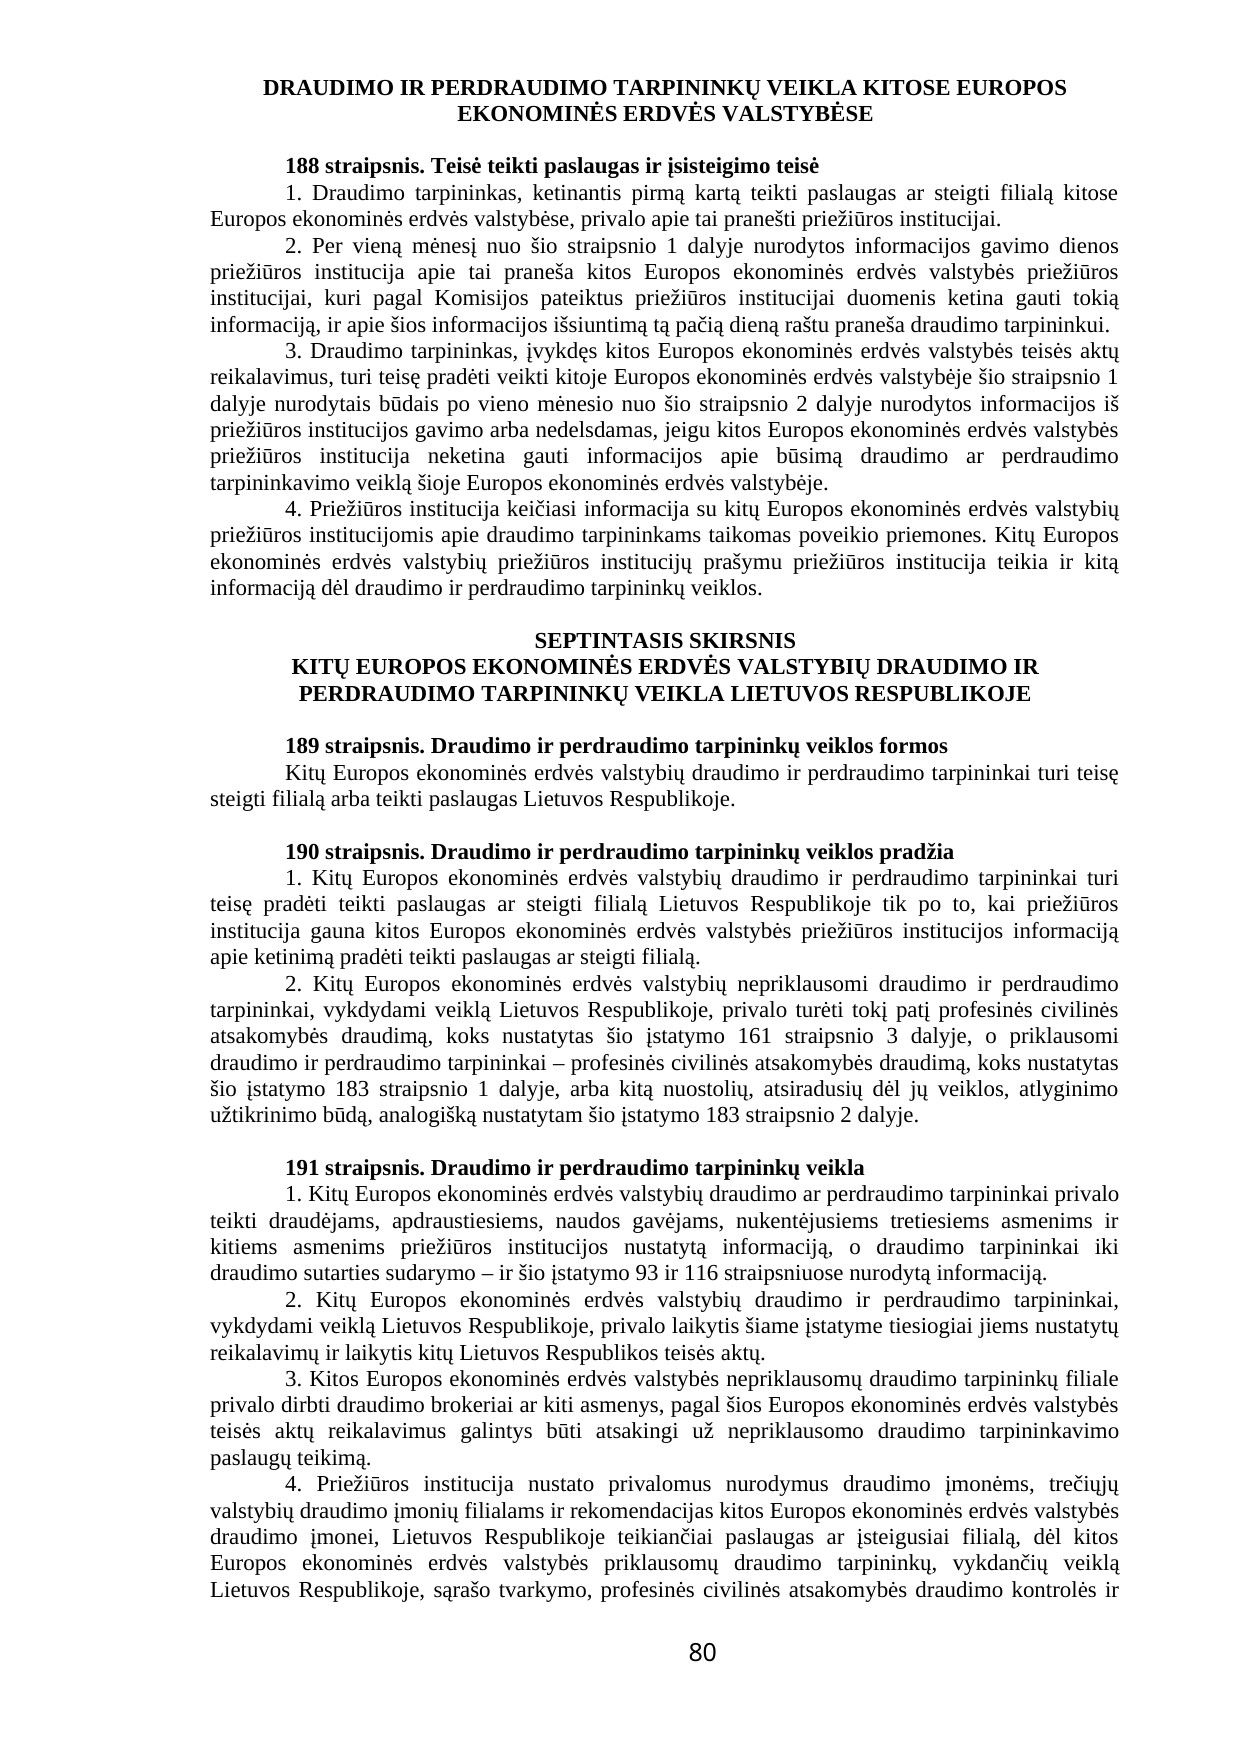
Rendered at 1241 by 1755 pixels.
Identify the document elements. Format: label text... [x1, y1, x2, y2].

subtitle 189 straipsnis. Draudimo ir perdraudimo tarpininkų veiklos formos [210, 732, 1120, 759]
text 2. Kitų Europos ekonominės erdvės valstybių draudimo ir perdraudimo tarpininkai, vykdydami veiklą Lietuvos Respublikoje, privalo laikytis šiame įstatyme tiesiogiai jiems nustatytų reikalavimų ir laikytis kitų Lietuvos Respublikos teisės aktų. [210, 1286, 1120, 1365]
text 3. Kitos Europos ekonominės erdvės valstybės nepriklausomų draudimo tarpininkų filiale privalo dirbti draudimo brokeriai ar kiti asmenys, pagal šios Europos ekonominės erdvės valstybės teisės aktų reikalavimus galintys būti atsakingi už nepriklausomo draudimo tarpininkavimo paslaugų teikimą. [210, 1365, 1120, 1470]
text Kitų Europos ekonominės erdvės valstybių draudimo ir perdraudimo tarpininkai turi teisę steigti filialą arba teikti paslaugas Lietuvos Respublikoje. [210, 759, 1120, 811]
subtitle 188 straipsnis. Teisė teikti paslaugas ir įsisteigimo teisė [210, 153, 1120, 179]
text 2. Per vieną mėnesį nuo šio straipsnio 1 dalyje nurodytos informacijos gavimo dienos priežiūros institucija apie tai praneša kitos Europos ekonominės erdvės valstybės priežiūros institucijai, kuri pagal Komisijos pateiktus priežiūros institucijai duomenis ketina gauti tokią informaciją, ir apie šios informacijos išsiuntimą tą pačią dieną raštu praneša draudimo tarpininkui. [210, 232, 1120, 337]
text 2. Kitų Europos ekonominės erdvės valstybių nepriklausomi draudimo ir perdraudimo tarpininkai, vykdydami veiklą Lietuvos Respublikoje, privalo turėti tokį patį profesinės civilinės atsakomybės draudimą, koks nustatytas šio įstatymo 161 straipsnio 3 dalyje, o priklausomi draudimo ir perdraudimo tarpininkai – profesinės civilinės atsakomybės draudimą, koks nustatytas šio įstatymo 183 straipsnio 1 dalyje, arba kitą nuostolių, atsiradusių dėl jų veiklos, atlyginimo užtikrinimo būdą, analogišką nustatytam šio įstatymo 183 straipsnio 2 dalyje. [210, 969, 1120, 1128]
text DRAUDIMO IR PERDRAUDIMO TARPININKŲ VEIKLA KITOSE Europos Ekonominės erdvės valstybėsE [210, 73, 1120, 126]
text 1. Kitų Europos ekonominės erdvės valstybių draudimo ar perdraudimo tarpininkai privalo teikti draudėjams, apdraustiesiems, naudos gavėjams, nukentėjusiems tretiesiems asmenims ir kitiems asmenims priežiūros institucijos nustatytą informaciją, o draudimo tarpininkai iki draudimo sutarties sudarymo – ir šio įstatymo 93 ir 116 straipsniuose nurodytą informaciją. [210, 1180, 1120, 1286]
text kitų Europos Ekonominės erdvės valstybių draudimo ir perdraudimo tarpininkų veikla Lietuvos Respublikoje [210, 653, 1120, 706]
text 4. Priežiūros institucija keičiasi informacija su kitų Europos ekonominės erdvės valstybių priežiūros institucijomis apie draudimo tarpininkams taikomas poveikio priemones. Kitų Europos ekonominės erdvės valstybių priežiūros institucijų prašymu priežiūros institucija teikia ir kitą informaciją dėl draudimo ir perdraudimo tarpininkų veiklos. [210, 495, 1120, 601]
text 1. Draudimo tarpininkas, ketinantis pirmą kartą teikti paslaugas ar steigti filialą kitose Europos ekonominės erdvės valstybėse, privalo apie tai pranešti priežiūros institucijai. [210, 179, 1120, 232]
text 3. Draudimo tarpininkas, įvykdęs kitos Europos ekonominės erdvės valstybės teisės aktų reikalavimus, turi teisę pradėti veikti kitoje Europos ekonominės erdvės valstybėje šio straipsnio 1 dalyje nurodytais būdais po vieno mėnesio nuo šio straipsnio 2 dalyje nurodytos informacijos iš priežiūros institucijos gavimo arba nedelsdamas, jeigu kitos Europos ekonominės erdvės valstybės priežiūros institucija neketina gauti informacijos apie būsimą draudimo ar perdraudimo tarpininkavimo veiklą šioje Europos ekonominės erdvės valstybėje. [210, 337, 1120, 495]
text 4. Priežiūros institucija nustato privalomus nurodymus draudimo įmonėms, trečiųjų valstybių draudimo įmonių filialams ir rekomendacijas kitos Europos ekonominės erdvės valstybės draudimo įmonei, Lietuvos Respublikoje teikiančiai paslaugas ar įsteigusiai filialą, dėl kitos Europos ekonominės erdvės valstybės priklausomų draudimo tarpininkų, vykdančių veiklą Lietuvos Respublikoje, sąrašo tvarkymo, profesinės civilinės atsakomybės draudimo kontrolės ir [210, 1470, 1120, 1602]
subtitle 191 straipsnis. Draudimo ir perdraudimo tarpininkų veikla [210, 1154, 1120, 1180]
subtitle SEPTINTASIS skirsnis [210, 627, 1120, 653]
subtitle 190 straipsnis. Draudimo ir perdraudimo tarpininkų veiklos pradžia [210, 838, 1120, 864]
text 1. Kitų Europos ekonominės erdvės valstybių draudimo ir perdraudimo tarpininkai turi teisę pradėti teikti paslaugas ar steigti filialą Lietuvos Respublikoje tik po to, kai priežiūros institucija gauna kitos Europos ekonominės erdvės valstybės priežiūros institucijos informaciją apie ketinimą pradėti teikti paslaugas ar steigti filialą. [210, 864, 1120, 969]
